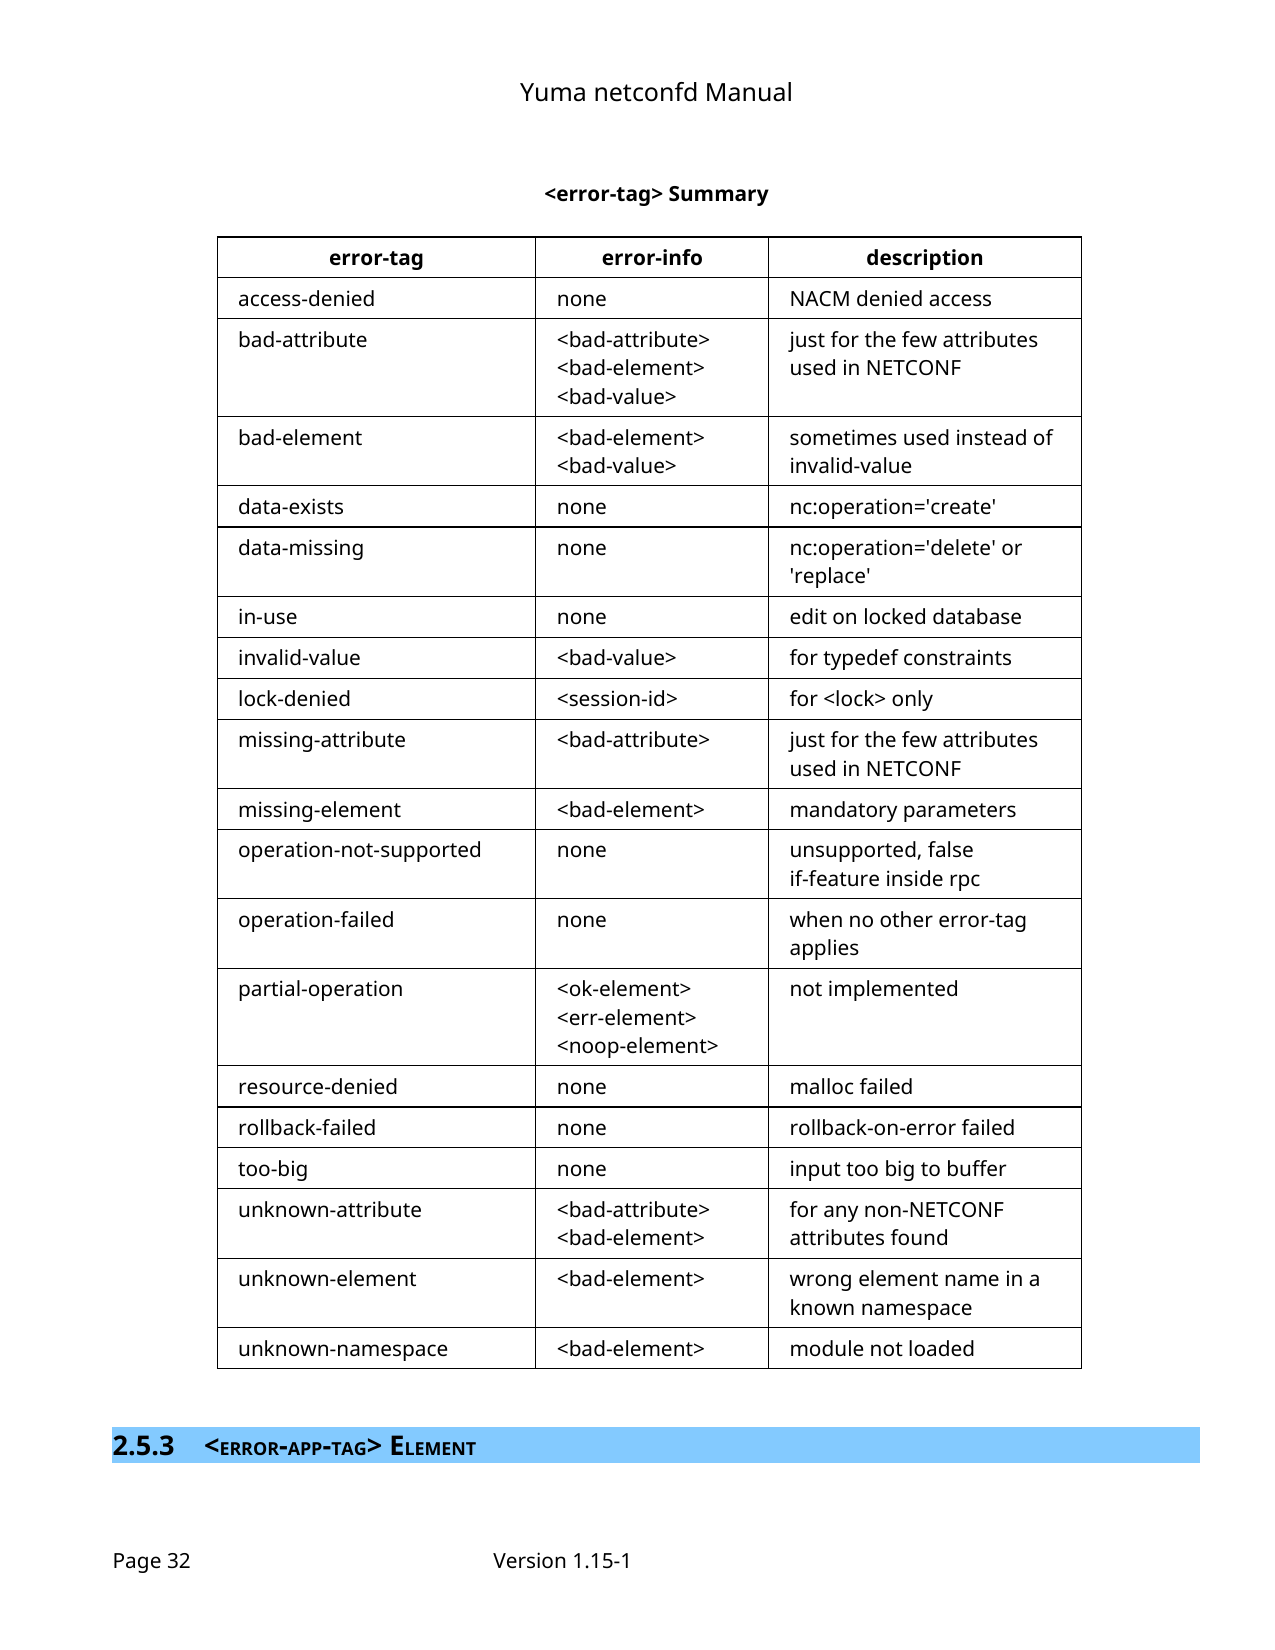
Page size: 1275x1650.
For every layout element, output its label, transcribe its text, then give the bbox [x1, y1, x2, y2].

table_cell unknown-namespace [218, 1328, 535, 1368]
table_cell for typedef constraints [769, 638, 1081, 678]
table_cell data-exists [218, 486, 535, 526]
table_cell <bad-value> [536, 638, 768, 678]
table_cell module not loaded [769, 1328, 1081, 1368]
table_cell not implemented [769, 969, 1081, 1065]
table_cell nc:operation='create' [769, 486, 1081, 526]
table_cell partial-operation [218, 969, 535, 1065]
table_cell sometimes used instead of invalid-value [769, 417, 1081, 485]
table_cell wrong element name in a known namespace [769, 1259, 1081, 1327]
table_cell resource-denied [218, 1066, 535, 1106]
table_cell none [536, 486, 768, 526]
table_cell just for the few attributes used in NETCONF [769, 720, 1081, 788]
table_cell unsupported, false if-feature inside rpc [769, 830, 1081, 898]
table_cell <bad-attribute> <bad-element> <bad-value> [536, 319, 768, 416]
table_cell none [536, 1148, 768, 1188]
table_cell none [536, 830, 768, 898]
table_cell none [536, 1066, 768, 1106]
subtitle <error-tag> Summary [127, 179, 1185, 208]
table_header error-info [536, 238, 768, 277]
table_cell missing-attribute [218, 720, 535, 788]
table_cell missing-element [218, 789, 535, 829]
table_cell mandatory parameters [769, 789, 1081, 829]
table_cell <bad-element> [536, 789, 768, 829]
table_cell <session-id> [536, 679, 768, 718]
table_cell too-big [218, 1148, 535, 1188]
table_cell nc:operation='delete' or 'replace' [769, 528, 1081, 596]
table_cell for <lock> only [769, 679, 1081, 718]
table_cell access-denied [218, 278, 535, 318]
table_cell when no other error-tag applies [769, 899, 1081, 968]
table_cell <bad-element> [536, 1328, 768, 1368]
table_cell input too big to buffer [769, 1148, 1081, 1188]
table_cell <bad-attribute> [536, 720, 768, 788]
table_cell unknown-element [218, 1259, 535, 1327]
table_cell none [536, 278, 768, 318]
table_cell just for the few attributes used in NETCONF [769, 319, 1081, 416]
table_cell none [536, 528, 768, 596]
table_cell none [536, 597, 768, 637]
table_cell NACM denied access [769, 278, 1081, 318]
table_cell rollback-on-error failed [769, 1108, 1081, 1147]
table_header description [769, 238, 1081, 277]
table_cell <bad-attribute> <bad-element> [536, 1189, 768, 1258]
table_cell edit on locked database [769, 597, 1081, 637]
table_cell data-missing [218, 528, 535, 596]
table_header error-tag [218, 238, 535, 277]
table_cell bad-element [218, 417, 535, 485]
table_cell operation-failed [218, 899, 535, 968]
table_cell malloc failed [769, 1066, 1081, 1106]
table_cell in-use [218, 597, 535, 637]
table_cell <bad-element> <bad-value> [536, 417, 768, 485]
table_cell unknown-attribute [218, 1189, 535, 1258]
table_cell <bad-element> [536, 1259, 768, 1327]
table_cell invalid-value [218, 638, 535, 678]
table_cell lock-denied [218, 679, 535, 718]
table_cell <ok-element> <err-element> <noop-element> [536, 969, 768, 1065]
table_cell none [536, 899, 768, 968]
table_cell rollback-failed [218, 1108, 535, 1147]
table_cell none [536, 1108, 768, 1147]
table_cell bad-attribute [218, 319, 535, 416]
table_cell for any non-NETCONF attributes found [769, 1189, 1081, 1258]
subtitle <error-app-tag> Element [112, 1427, 1200, 1463]
table_cell operation-not-supported [218, 830, 535, 898]
